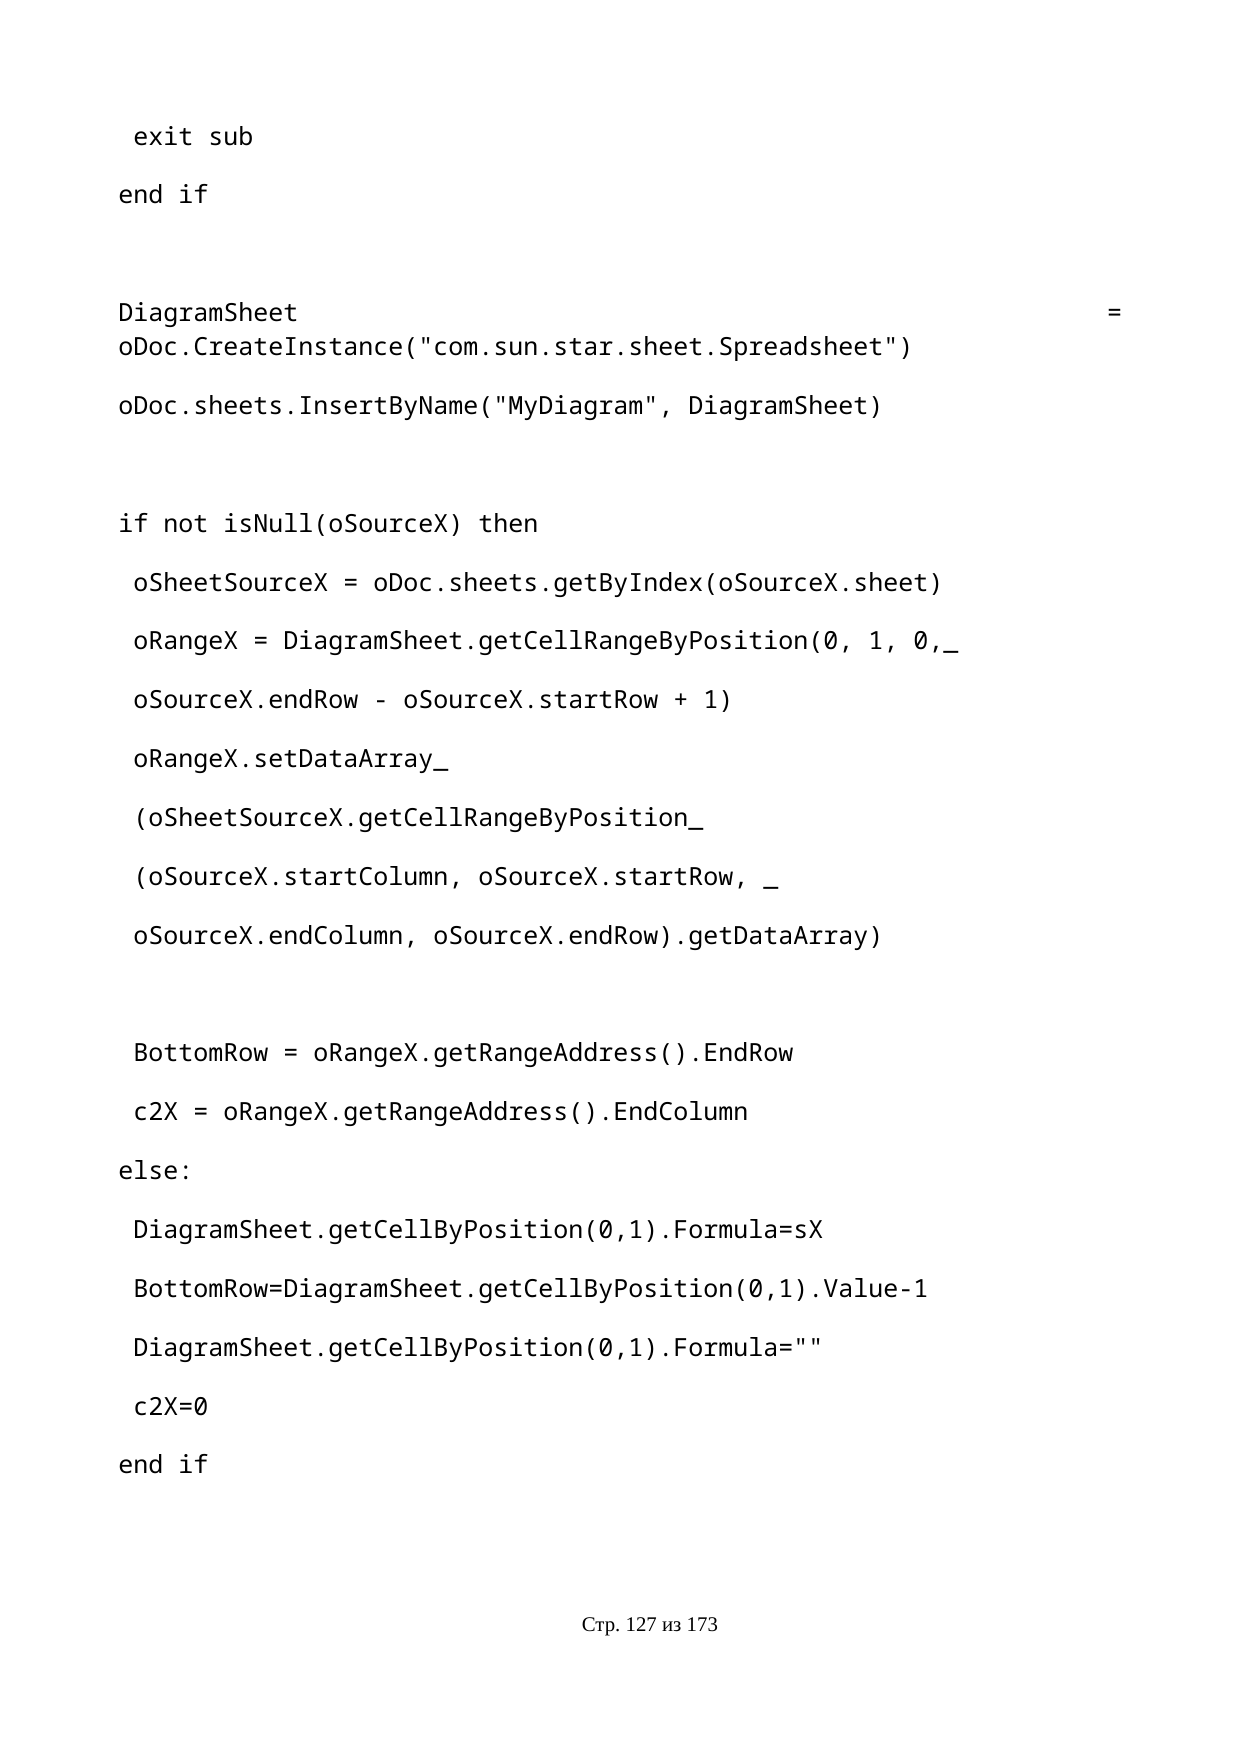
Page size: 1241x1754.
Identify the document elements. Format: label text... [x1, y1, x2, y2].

text if not isNull(oSourceX) then [118, 505, 1122, 539]
text c2X=0 [118, 1388, 1122, 1422]
text else: [118, 1153, 1122, 1187]
text oSourceX.endColumn, oSourceX.endRow).getDataArray) [118, 917, 1122, 951]
text end if [118, 1447, 1122, 1481]
text BottomRow=DiagramSheet.getCellByPosition(0,1).Value-1 [118, 1270, 1122, 1304]
text oRangeX = DiagramSheet.getCellRangeByPosition(0, 1, 0,_ [118, 623, 1122, 657]
text oRangeX.setDataArray_ [118, 741, 1122, 775]
text DiagramSheet = oDoc.CreateInstance("com.sun.star.sheet.Spreadsheet") [118, 295, 1122, 363]
text c2X = oRangeX.getRangeAddress().EndColumn [118, 1094, 1122, 1128]
text (oSourceX.startColumn, oSourceX.startRow, _ [118, 858, 1122, 892]
text BottomRow = oRangeX.getRangeAddress().EndRow [118, 1035, 1122, 1069]
text oDoc.sheets.InsertByName("MyDiagram", DiagramSheet) [118, 388, 1122, 422]
text oSourceX.endRow - oSourceX.startRow + 1) [118, 682, 1122, 716]
text oSheetSourceX = oDoc.sheets.getByIndex(oSourceX.sheet) [118, 564, 1122, 598]
text exit sub [118, 118, 1122, 152]
text DiagramSheet.getCellByPosition(0,1).Formula=sX [118, 1212, 1122, 1246]
text DiagramSheet.getCellByPosition(0,1).Formula="" [118, 1329, 1122, 1363]
text end if [118, 177, 1122, 211]
text (oSheetSourceX.getCellRangeByPosition_ [118, 799, 1122, 834]
